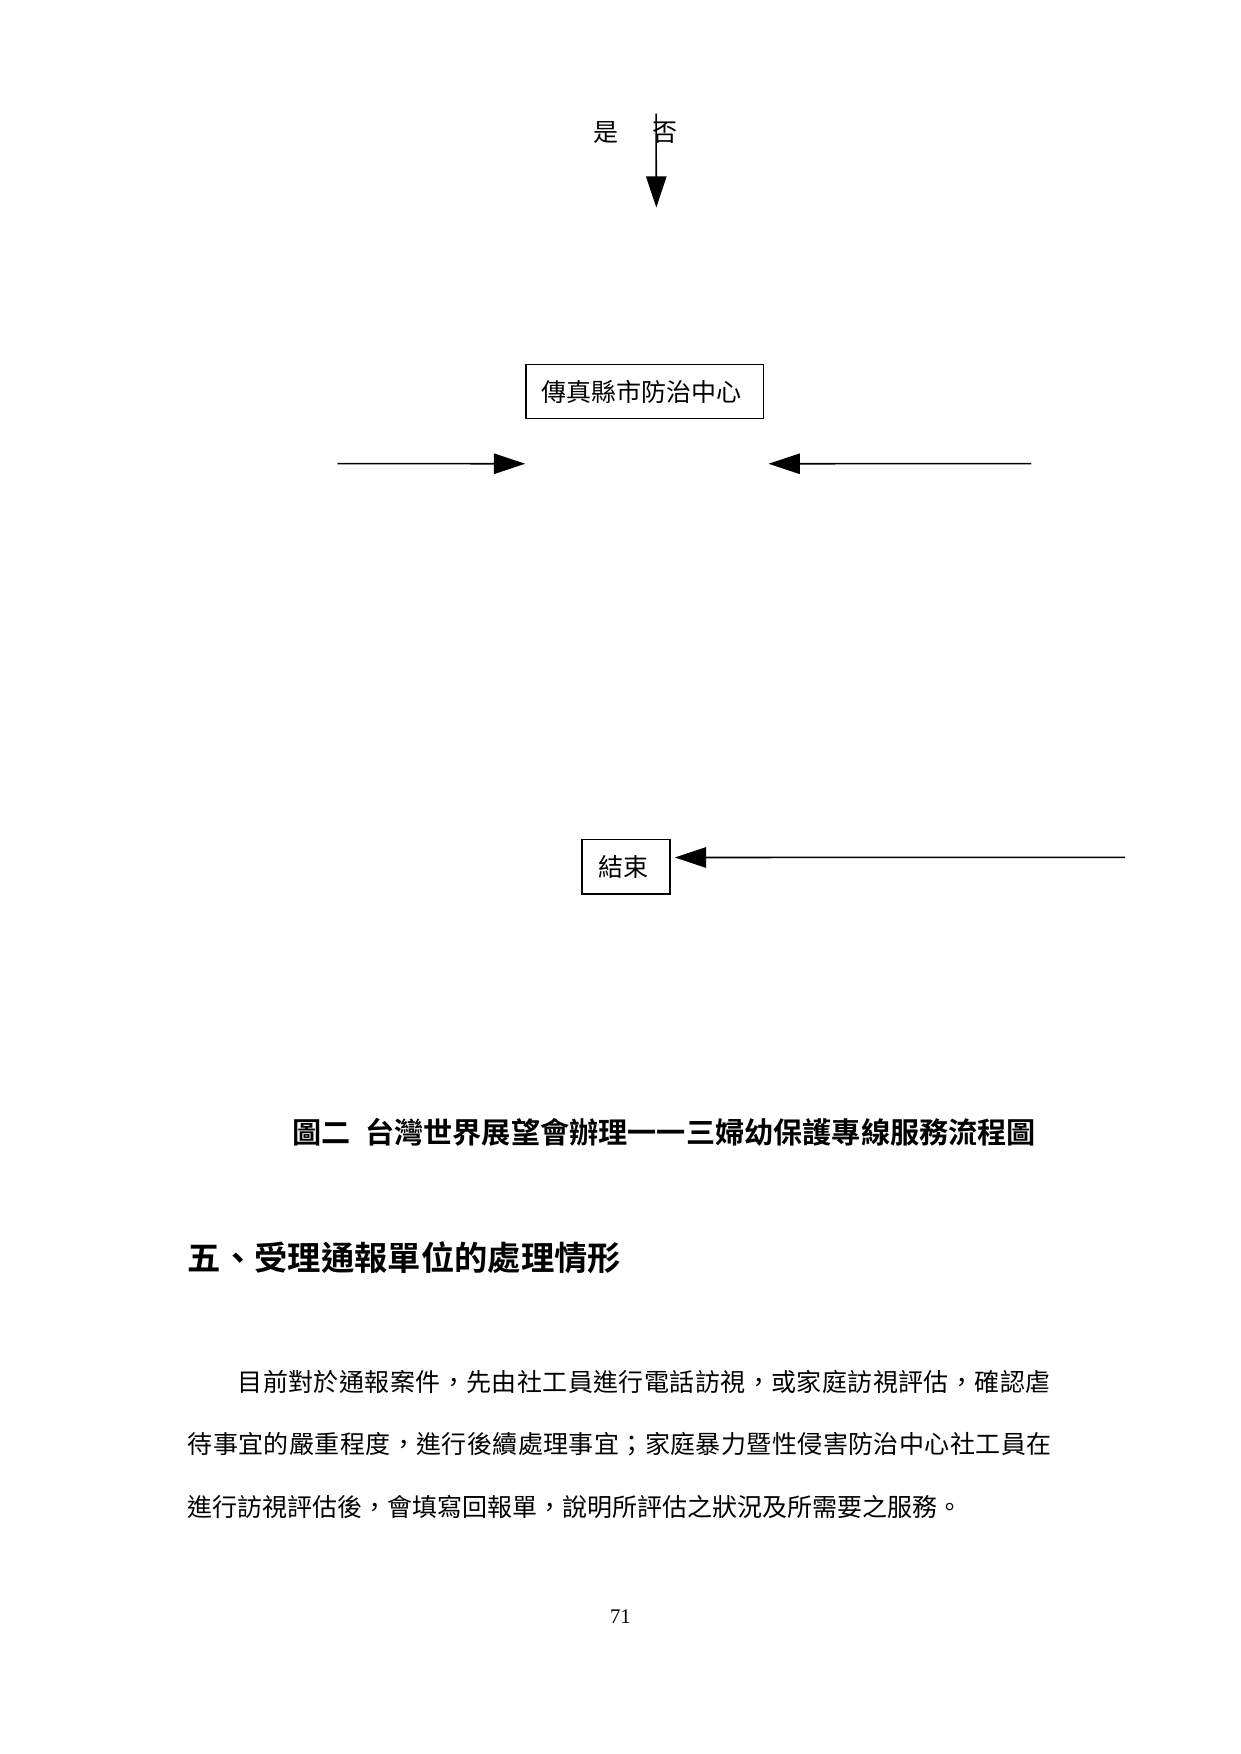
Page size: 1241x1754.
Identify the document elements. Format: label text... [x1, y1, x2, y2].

text 圖二 台灣世界展望會辦理一一三婦幼保護專線服務流程圖 [187, 1089, 1053, 1151]
text 傳真縣市防治中心 [542, 373, 748, 409]
text 目前對於通報案件，先由社工員進行電話訪視，或家庭訪視評估，確認虐待事宜的嚴重程度，進行後續處理事宜；家庭暴力暨性侵害防治中心社工員在進行訪視評估後，會填寫回報單，說明所評估之狀況及所需要之服務。 [187, 1339, 1053, 1526]
text 五、受理通報單位的處理情形 [187, 1214, 1053, 1276]
text 結束 [598, 848, 654, 884]
text 是 否 [187, 89, 1219, 151]
